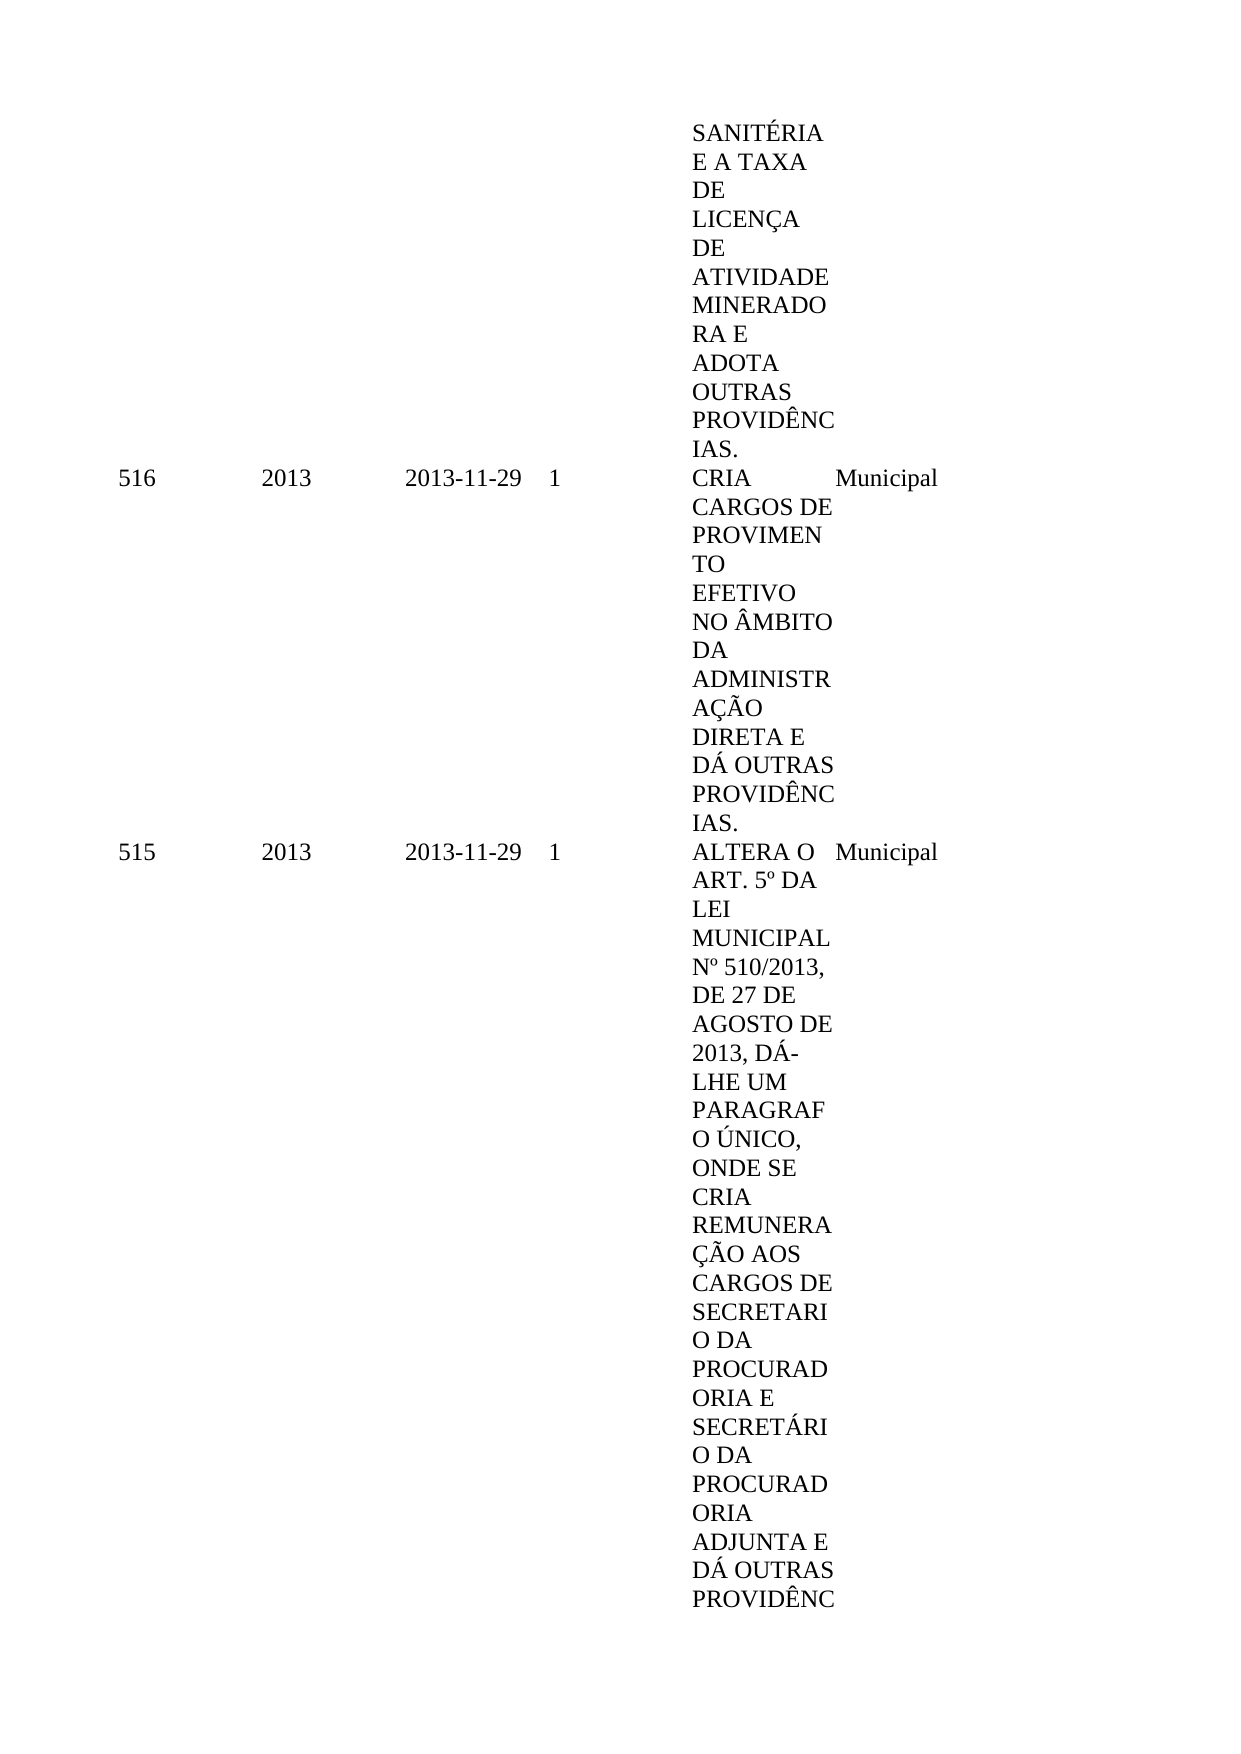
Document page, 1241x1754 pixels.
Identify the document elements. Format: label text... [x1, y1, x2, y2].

table_cell [979, 463, 1122, 837]
table_cell 2013-11-29 [405, 463, 548, 837]
table_cell 516 [118, 463, 261, 837]
table_cell [979, 118, 1122, 463]
table_cell 2013-11-29 [405, 837, 548, 1613]
table_cell SANITÉRIA E A TAXA DE LICENÇA DE ATIVIDADE MINERADORA E ADOTA OUTRAS PROVIDÊNCIAS. [692, 118, 835, 463]
table_cell [548, 118, 692, 463]
table_cell 2013 [261, 463, 405, 837]
table_cell 1 [548, 463, 692, 837]
table_cell [835, 118, 979, 463]
table_cell [979, 837, 1122, 1613]
table_cell Municipal [835, 463, 979, 837]
table_cell ALTERA O ART. 5º DA LEI MUNICIPAL Nº 510/2013, DE 27 DE AGOSTO DE 2013, DÁ-LHE UM PARAGRAFO ÚNICO, ONDE SE CRIA REMUNERAÇÃO AOS CARGOS DE SECRETARIO DA PROCURADORIA E SECRETÁRIO DA PROCURADORIA ADJUNTA E DÁ OUTRAS PROVIDÊNC [692, 837, 835, 1613]
table_cell 2013 [261, 837, 405, 1613]
table_cell 1 [548, 837, 692, 1613]
table_cell CRIA CARGOS DE PROVIMENTO EFETIVO NO ÂMBITO DA ADMINISTRAÇÃO DIRETA E DÁ OUTRAS PROVIDÊNCIAS. [692, 463, 835, 837]
table_cell [405, 118, 548, 463]
table_cell [118, 118, 261, 463]
table_cell 515 [118, 837, 261, 1613]
table_cell [261, 118, 405, 463]
table_cell Municipal [835, 837, 979, 1613]
